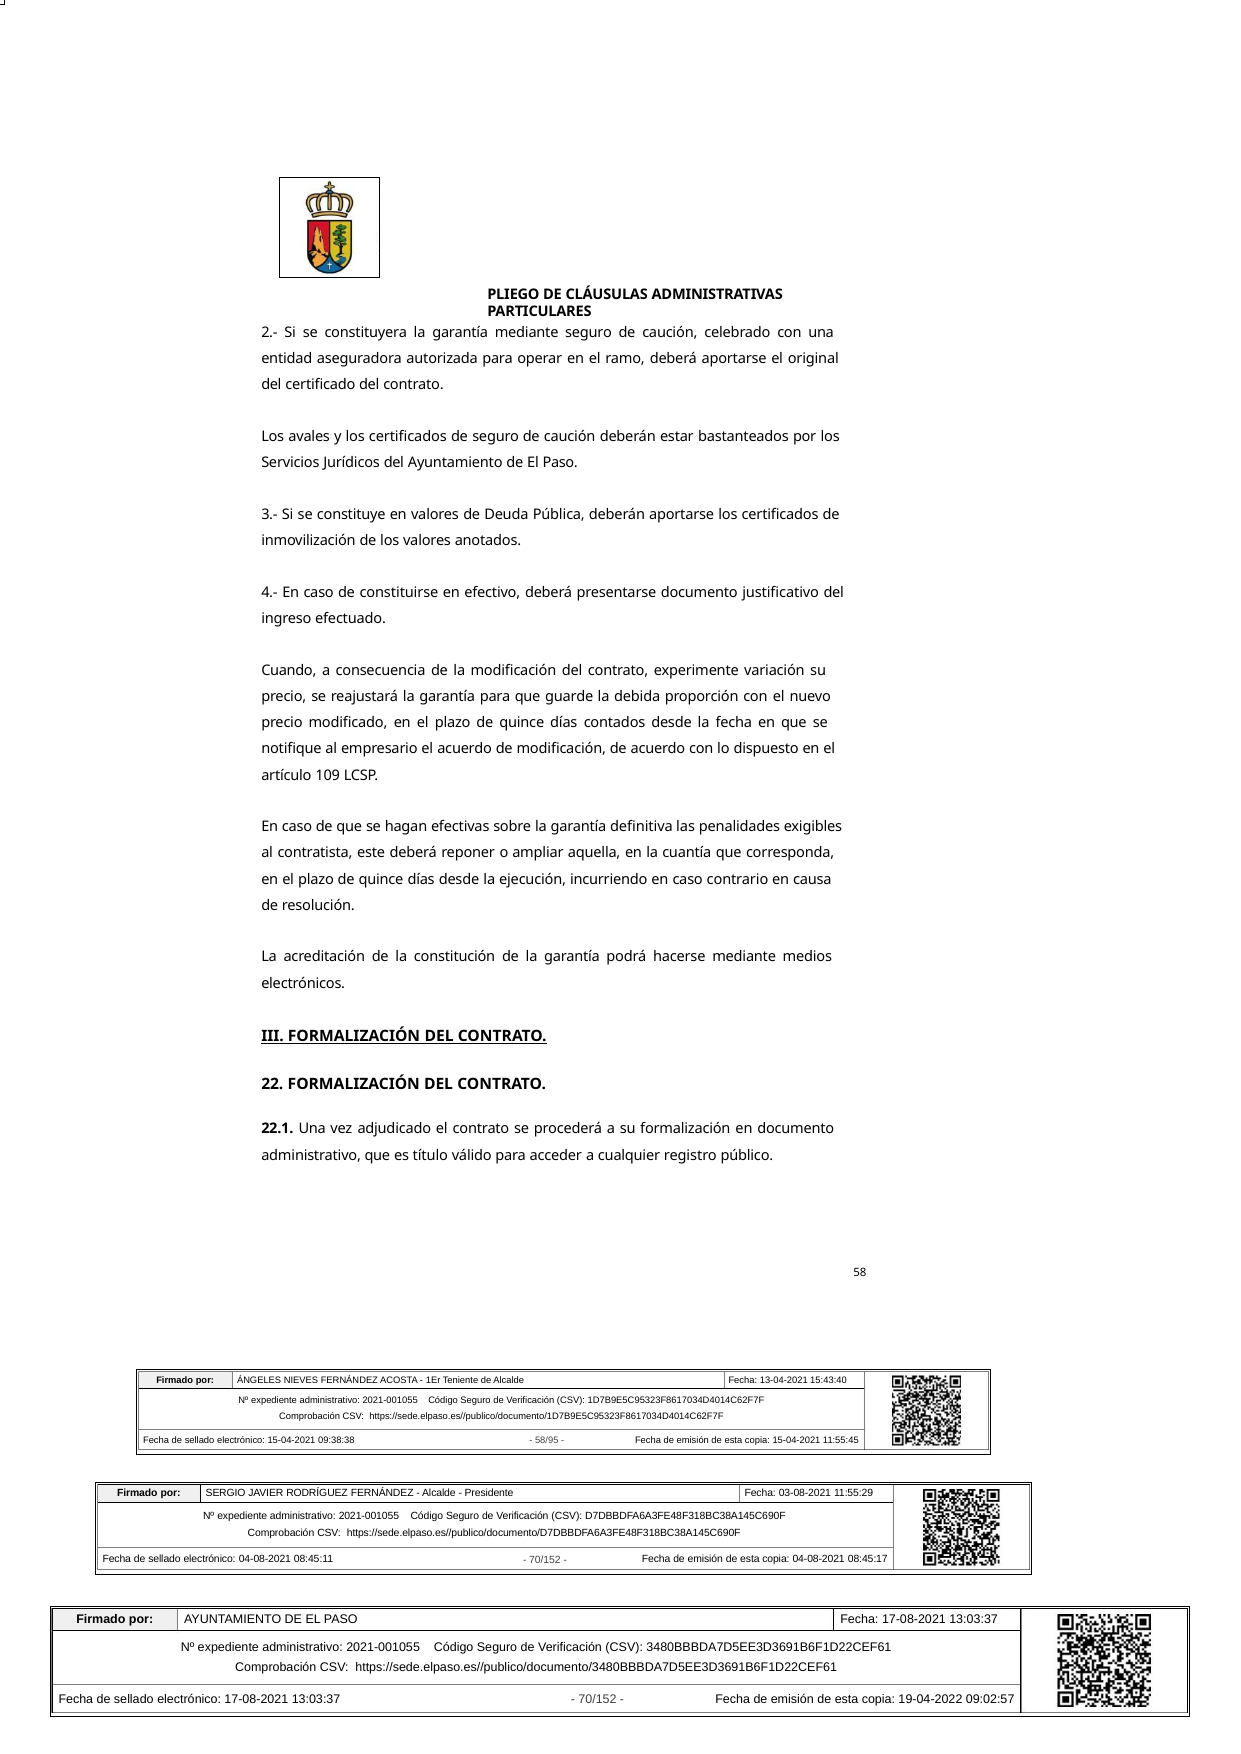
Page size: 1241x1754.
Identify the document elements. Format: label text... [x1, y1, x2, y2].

text PLIEGO DE CLÁUSULAS ADMINISTRATIVAS PARTICULARES [487, 286, 890, 320]
text Fecha de emisión de esta copia: 15-04-2021 11:55:45 [635, 1435, 884, 1445]
text .- Si se constituye en valores de Deuda Pública, deberán aportarse los certificados de [269, 506, 890, 523]
text Fecha: 13-04-2021 15:43:40 [728, 1375, 864, 1385]
text Servicios Jurídicos del Ayuntamiento de El Paso. [261, 454, 890, 471]
text Cuando, a consecuencia de la modificación del contrato, experimente variación su [261, 662, 890, 679]
picture [51, 1607, 1189, 1716]
text del certificado del contrato. [261, 376, 890, 393]
text La acreditación de la constitución de la garantía podrá hacerse mediante medios [261, 948, 890, 965]
text 2. FORMALIZACIÓN DEL CONTRATO. [270, 1074, 563, 1093]
text electrónicos. [261, 975, 890, 992]
text administrativo, que es título válido para acceder a cualquier registro público. [261, 1147, 818, 1163]
text 4 [261, 595, 269, 601]
text - 70/152 - [523, 1554, 582, 1565]
text Fecha de emisión de esta copia: 04-08-2021 08:45:17 [642, 1553, 912, 1565]
text Los avales y los certificados de seguro de caución deberán estar bastanteados por los [261, 428, 890, 444]
text .- En caso de constituirse en efectivo, deberá presentarse documento justificativo del [269, 584, 890, 601]
text Firmado por: [76, 1612, 172, 1626]
text al contratista, este deberá reponer o ampliar aquella, en la cuantía que corresponda, [261, 844, 890, 861]
text Fecha de sellado electrónico: 04-08-2021 08:45:11 [102, 1553, 359, 1565]
text de resolución. [261, 897, 890, 914]
picture [137, 1370, 990, 1454]
text Nº expediente administrativo: 2021-001055 Código Seguro de Verificación (CSV): 3480BBBDA7D5EE3D3691B6F1D22CEF61 [181, 1640, 917, 1654]
text ingreso efectuado. [261, 610, 414, 627]
text Nº expediente administrativo: 2021-001055 Código Seguro de Verificación (CSV): D7DBBDFA6A3FE48F318BC38A145C690F [203, 1510, 812, 1522]
text entidad aseguradora autorizada para operar en el ramo, deberá aportarse el original [261, 350, 890, 367]
text Fecha: 03-08-2021 11:55:29 [744, 1488, 893, 1499]
text Firmado por: [117, 1488, 196, 1499]
text Fecha de emisión de esta copia: 19-04-2022 09:02:57 [715, 1692, 1039, 1706]
text precio, se reajustará la garantía para que guarde la debida proporción con el nuevo [261, 688, 890, 705]
text Fecha de sellado electrónico: 17-08-2021 13:03:37 [58, 1692, 365, 1706]
text Fecha: 17-08-2021 13:03:37 [840, 1612, 1021, 1626]
text 4 [261, 584, 269, 593]
text notifique al empresario el acuerdo de modificación, de acuerdo con lo dispuesto en el [261, 740, 890, 757]
text Firmado por: [156, 1375, 228, 1385]
text 2.1. Una vez adjudicado el contrato se procederá a su formalización en documento [269, 1120, 890, 1137]
text 2 [261, 324, 269, 341]
text Comprobación CSV: https://sede.elpaso.es//publico/documento/3480BBBDA7D5EE3D3691B6F1D22CEF61 [235, 1661, 917, 1674]
text 2 [261, 1074, 270, 1093]
text artículo 109 LCSP. [261, 767, 890, 783]
text Comprobación CSV: https://sede.elpaso.es//publico/documento/D7DBBDFA6A3FE48F318BC38A145C690F [247, 1527, 812, 1539]
text Nº expediente administrativo: 2021-001055 Código Seguro de Verificación (CSV): 1D7B9E5C95323F8617034D4014C62F7F [238, 1396, 788, 1406]
text .- Si se constituyera la garantía mediante seguro de caución, celebrado con una [269, 324, 890, 341]
text 58 [853, 1266, 883, 1279]
text Comprobación CSV: https://sede.elpaso.es//publico/documento/1D7B9E5C95323F8617034D4014C62F7F [279, 1411, 788, 1421]
text Fecha de sellado electrónico: 15-04-2021 09:38:38 [143, 1435, 379, 1445]
text III. FORMALIZACIÓN DEL CONTRATO. [261, 1027, 558, 1046]
picture [96, 1483, 1031, 1574]
text En caso de que se hagan efectivas sobre la garantía definitiva las penalidades exigibles [261, 818, 890, 835]
text - 70/152 - [571, 1693, 643, 1707]
text AYUNTAMIENTO DE EL PASO [184, 1612, 386, 1626]
text - 58/95 - [529, 1435, 578, 1446]
text inmovilización de los valores anotados. [261, 532, 554, 549]
text SERGIO JAVIER RODRÍGUEZ FERNÁNDEZ - Alcalde - Presidente [205, 1488, 540, 1499]
text 2 [261, 1120, 269, 1137]
picture [280, 178, 379, 277]
text ÁNGELES NIEVES FERNÁNDEZ ACOSTA - 1Er Teniente de Alcalde [237, 1375, 552, 1385]
text precio modificado, en el plazo de quince días contados desde la fecha en que se [261, 714, 890, 731]
text en el plazo de quince días desde la ejecución, incurriendo en caso contrario en causa [261, 871, 890, 887]
text 3 [261, 506, 269, 523]
